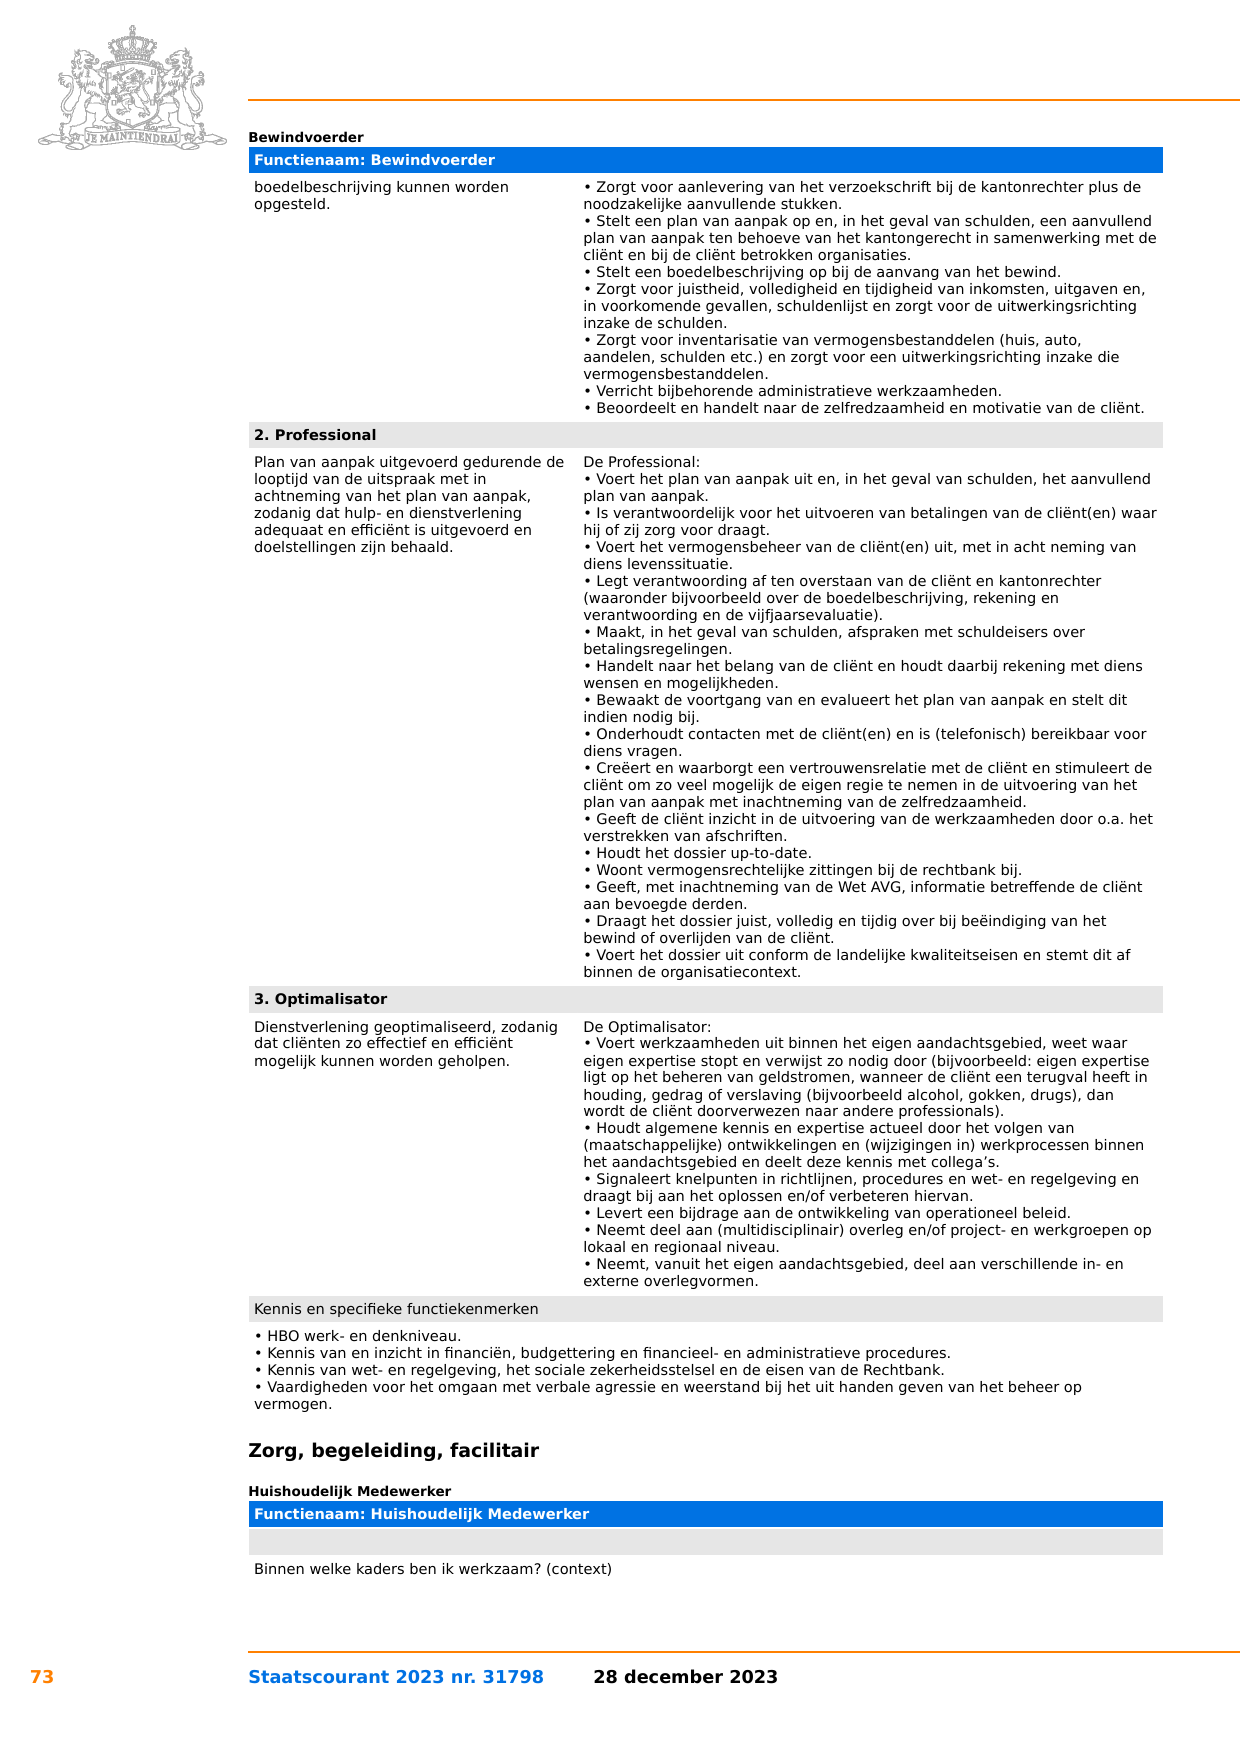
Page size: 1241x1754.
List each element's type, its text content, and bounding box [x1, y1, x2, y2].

subtitle Zorg, begeleiding, facilitair [248, 1440, 1163, 1462]
table_header Huishoudelijk Medewerker [248, 1484, 1163, 1500]
table_cell Dienstverlening geoptimaliseerd, zodanig dat cliënten zo effectief en efficiënt mogelijk kunnen worden geholpen. [249, 1014, 577, 1295]
table_cell 2. Professional [249, 422, 1163, 448]
table_cell • HBO werk- en denkniveau. • Kennis van en inzicht in financiën, budgettering en financieel- en administratieve procedures. • Kennis van wet- en regelgeving, het sociale zekerheidsstelsel en de eisen van de Rechtbank. • Vaardigheden voor het omgaan met verbale agressie en weerstand bij het uit handen geven van het beheer op vermogen. [249, 1323, 1163, 1417]
table_cell [249, 1529, 1163, 1555]
table_cell Kennis en specifieke functiekenmerken [249, 1296, 1163, 1322]
picture [38, 25, 227, 150]
table_cell 3. Optimalisator [249, 986, 1163, 1013]
table_cell De Optimalisator: • Voert werkzaamheden uit binnen het eigen aandachtsgebied, weet waar eigen expertise stopt en verwijst zo nodig door (bijvoorbeeld: eigen expertise ligt op het beheren van geldstromen, wanneer de cliënt een terugval heeft in houding, gedrag of verslaving (bijvoorbeeld alcohol, gokken, drugs), dan wordt de cliënt doorverwezen naar andere professionals). • Houdt algemene kennis en expertise actueel door het volgen van (maatschappelijke) ontwikkelingen en (wijzigingen in) werkprocessen binnen het aandachtsgebied en deelt deze kennis met collega’s. • Signaleert knelpunten in richtlijnen, procedures en wet- en regelgeving en draagt bij aan het oplossen en/of verbeteren hiervan. • Levert een bijdrage aan de ontwikkeling van operationeel beleid. • Neemt deel aan (multidisciplinair) overleg en/of project- en werkgroepen op lokaal en regionaal niveau. • Neemt, vanuit het eigen aandachtsgebied, deel aan verschillende in- en externe overlegvormen. [578, 1014, 1163, 1295]
table_cell boedelbeschrijving kunnen worden opgesteld. [249, 174, 577, 421]
table_cell Binnen welke kaders ben ik werkzaam? (context) [249, 1556, 1163, 1582]
table_cell Functienaam: Bewindvoerder [249, 147, 1163, 173]
table_cell De Professional: • Voert het plan van aanpak uit en, in het geval van schulden, het aanvullend plan van aanpak. • Is verantwoordelijk voor het uitvoeren van betalingen van de cliënt(en) waar hij of zij zorg voor draagt. • Voert het vermogensbeheer van de cliënt(en) uit, met in acht neming van diens levenssituatie. • Legt verantwoording af ten overstaan van de cliënt en kantonrechter (waaronder bijvoorbeeld over de boedelbeschrijving, rekening en verantwoording en de vijfjaarsevaluatie). • Maakt, in het geval van schulden, afspraken met schuldeisers over betalingsregelingen. • Handelt naar het belang van de cliënt en houdt daarbij rekening met diens wensen en mogelijkheden. • Bewaakt de voortgang van en evalueert het plan van aanpak en stelt dit indien nodig bij. • Onderhoudt contacten met de cliënt(en) en is (telefonisch) bereikbaar voor diens vragen. • Creëert en waarborgt een vertrouwensrelatie met de cliënt en stimuleert de cliënt om zo veel mogelijk de eigen regie te nemen in de uitvoering van het plan van aanpak met inachtneming van de zelfredzaamheid. • Geeft de cliënt inzicht in de uitvoering van de werkzaamheden door o.a. het verstrekken van afschriften. • Houdt het dossier up-to-date. • Woont vermogensrechtelijke zittingen bij de rechtbank bij. • Geeft, met inachtneming van de Wet AVG, informatie betreffende de cliënt aan bevoegde derden. • Draagt het dossier juist, volledig en tijdig over bij beëindiging van het bewind of overlijden van de cliënt. • Voert het dossier uit conform de landelijke kwaliteitseisen en stemt dit af binnen de organisatiecontext. [578, 450, 1163, 985]
table_cell • Zorgt voor aanlevering van het verzoekschrift bij de kantonrechter plus de noodzakelijke aanvullende stukken. • Stelt een plan van aanpak op en, in het geval van schulden, een aanvullend plan van aanpak ten behoeve van het kantongerecht in samenwerking met de cliënt en bij de cliënt betrokken organisaties. • Stelt een boedelbeschrijving op bij de aanvang van het bewind. • Zorgt voor juistheid, volledigheid en tijdigheid van inkomsten, uitgaven en, in voorkomende gevallen, schuldenlijst en zorgt voor de uitwerkingsrichting inzake de schulden. • Zorgt voor inventarisatie van vermogensbestanddelen (huis, auto, aandelen, schulden etc.) en zorgt voor een uitwerkingsrichting inzake die vermogensbestanddelen. • Verricht bijbehorende administratieve werkzaamheden. • Beoordeelt en handelt naar de zelfredzaamheid en motivatie van de cliënt. [578, 174, 1163, 421]
table_cell Functienaam: Huishoudelijk Medewerker [249, 1501, 1163, 1527]
table_header Bewindvoerder [248, 130, 1163, 146]
table_cell Plan van aanpak uitgevoerd gedurende de looptijd van de uitspraak met in achtneming van het plan van aanpak, zodanig dat hulp- en dienstverlening adequaat en efficiënt is uitgevoerd en doelstellingen zijn behaald. [249, 450, 577, 985]
